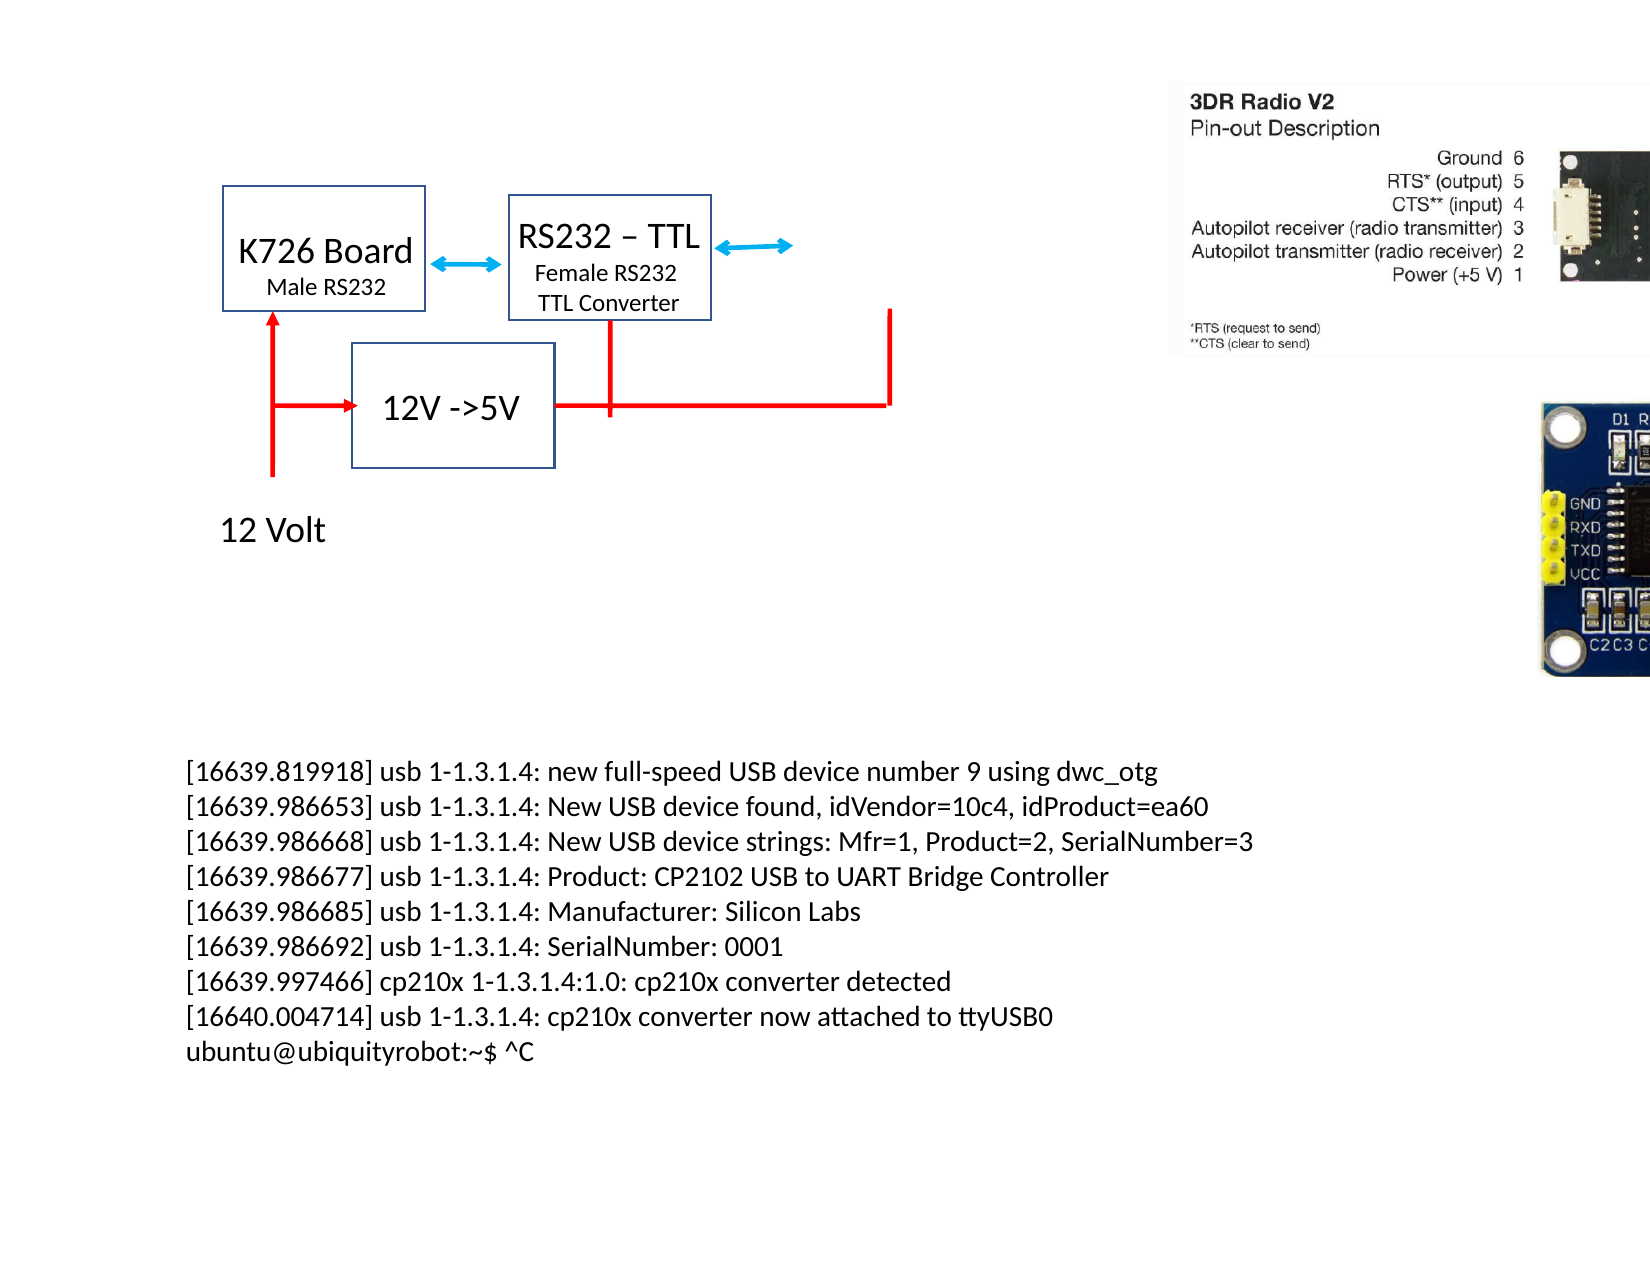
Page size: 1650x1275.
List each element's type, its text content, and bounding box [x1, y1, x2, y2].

text_box 12 Volt [204, 498, 342, 558]
text_box 12V ->5V [366, 375, 535, 436]
text_box [16639.819918] usb 1-1.3.1.4: new full-speed USB device number 9 using dwc_otg [16639.986653] usb 1-1.3.1.4: New USB device found, idVendor=10c4, idProduct=ea60 [16639.986668] usb 1-1.3.1.4: New USB device strings: Mfr=1, Product=2, SerialNumber=3 [16639.986677] usb 1-1.3.1.4: Product: CP2102 USB to UART Bridge Controller [16639.986685] usb 1-1.3.1.4: Manufacturer: Silicon Labs [16639.986692] usb 1-1.3.1.4: SerialNumber: 0001 [16639.997466] cp210x 1-1.3.1.4:1.0: cp210x converter detected [16640.004714] usb 1-1.3.1.4: cp210x converter now attached to ttyUSB0 ubuntu@ubiquityrobot:~$ ^C [171, 745, 1270, 1075]
text_box K726 Board Male RS232 [223, 218, 430, 309]
picture [1537, 397, 1650, 677]
picture [1169, 81, 1650, 358]
text_box RS232 – TTL Female RS232 TTL Converter [502, 203, 716, 324]
